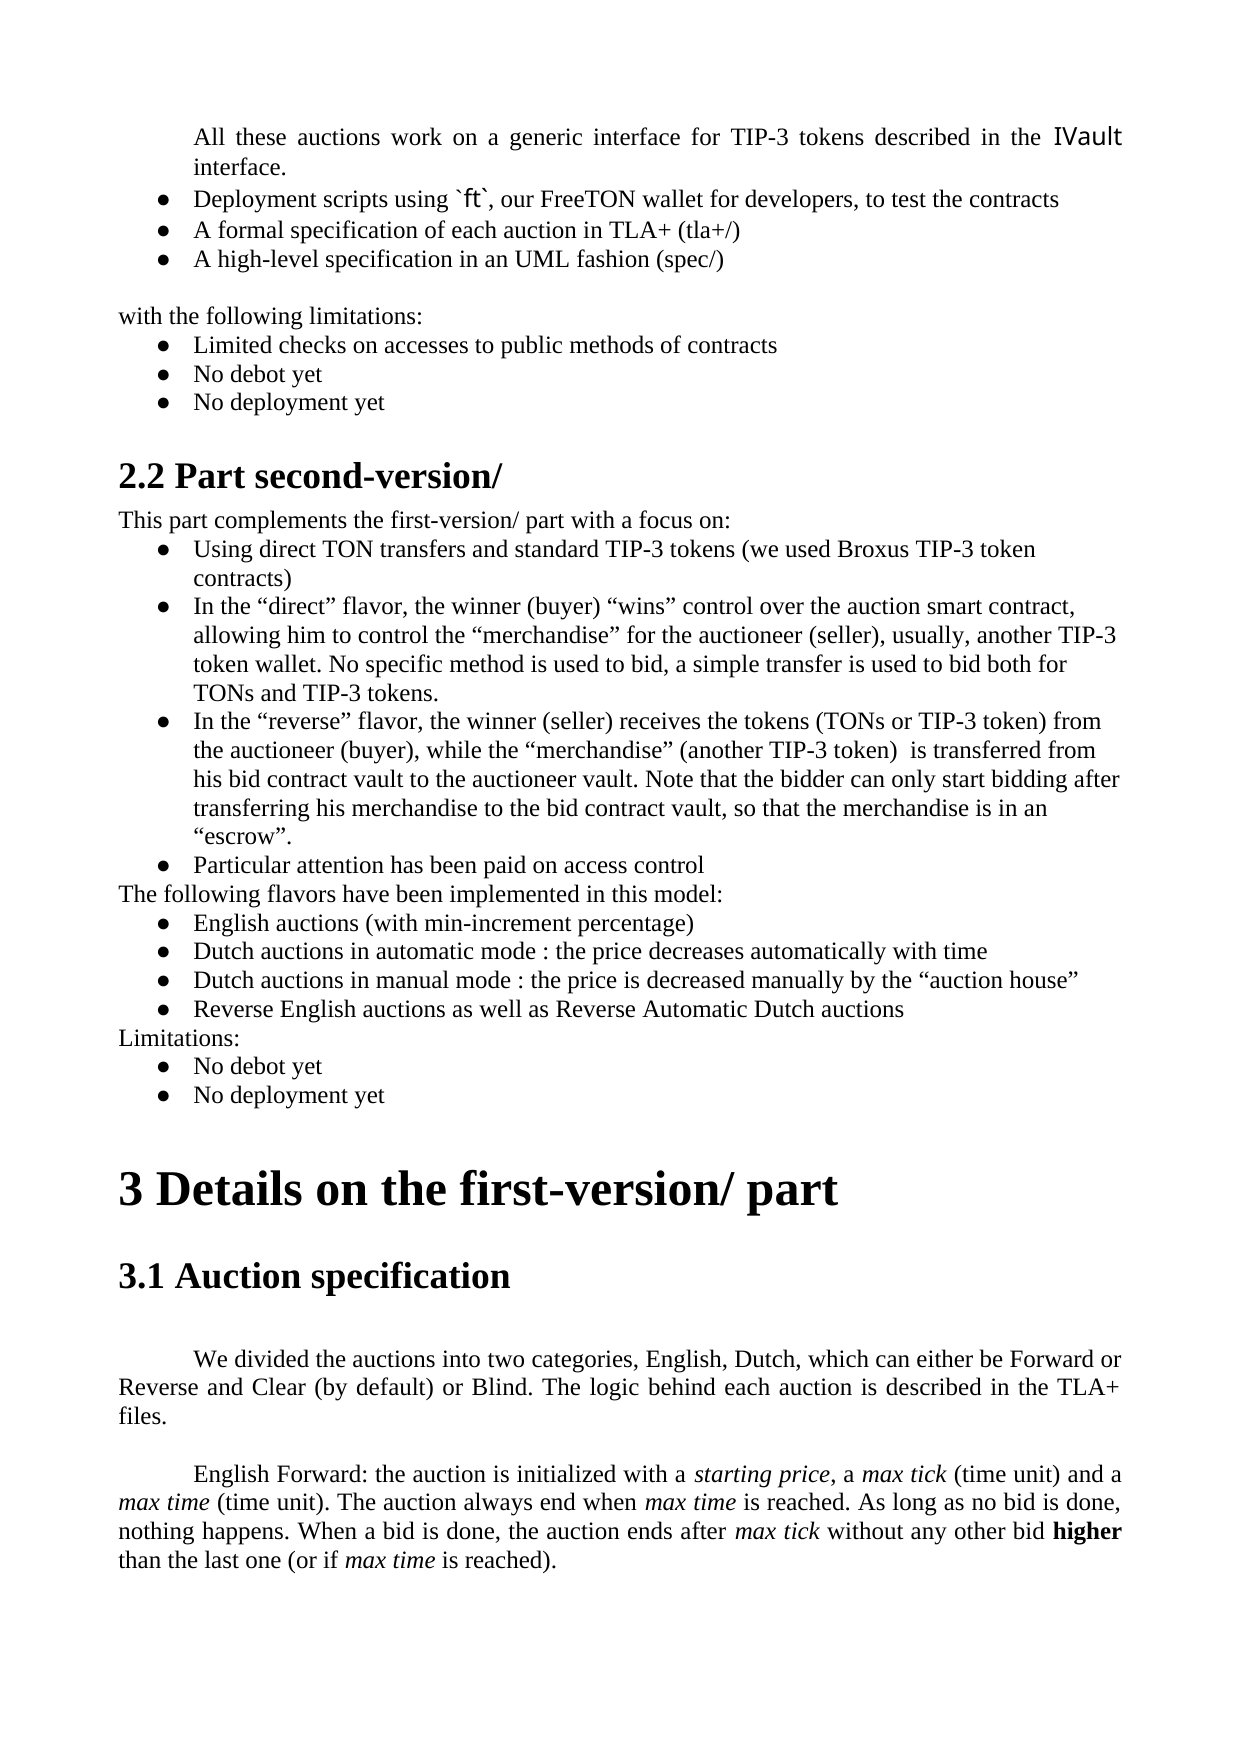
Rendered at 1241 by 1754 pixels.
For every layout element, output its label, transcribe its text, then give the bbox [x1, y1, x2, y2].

text We divided the auctions into two categories, English, Dutch, which can either be Forward or Reverse and Clear (by default) or Blind. The logic behind each auction is described in the TLA+ files. [118, 1344, 1122, 1430]
text The following flavors have been implemented in this model: [118, 879, 1122, 908]
list Reverse English auctions as well as Reverse Automatic Dutch auctions [156, 994, 1122, 1023]
list Dutch auctions in manual mode : the price is decreased manually by the “auction house” [156, 965, 1122, 994]
list Particular attention has been paid on access control [156, 850, 1122, 879]
list In the “reverse” flavor, the winner (seller) receives the tokens (TONs or TIP-3 token) from the auctioneer (buyer), while the “merchandise” (another TIP-3 token) is transferred from his bid contract vault to the auctioneer vault. Note that the bidder can only start bidding after transferring his merchandise to the bid contract vault, so that the merchandise is in an “escrow”. [156, 706, 1122, 850]
list No debot yet [156, 359, 1122, 387]
list Deployment scripts using `ft`, our FreeTON wallet for developers, to test the contracts [156, 181, 1122, 215]
list No debot yet [156, 1051, 1122, 1080]
subtitle 3.1 Auction specification [118, 1254, 1122, 1297]
list Using direct TON transfers and standard TIP-3 tokens (we used Broxus TIP-3 token contracts) [156, 534, 1122, 591]
list Limited checks on accesses to public methods of contracts [156, 330, 1122, 359]
text This part complements the first-version/ part with a focus on: [118, 505, 1122, 534]
text All these auctions work on a generic interface for TIP-3 tokens described in the IVault interface. [193, 118, 1122, 181]
list English Forward: the auction is initialized with a starting price, a max tick (time unit) and a max time (time unit). The auction always end when max time is reached. As long as no bid is done, nothing happens. When a bid is done, the auction ends after max tick without any other bid higher than the last one (or if max time is reached). [118, 1459, 1122, 1574]
list A high-level specification in an UML fashion (spec/) [156, 244, 1122, 272]
list English auctions (with min-increment percentage) [156, 908, 1122, 936]
text Limitations: [118, 1023, 1122, 1051]
list Dutch auctions in automatic mode : the price decreases automatically with time [156, 936, 1122, 965]
text with the following limitations: [118, 301, 1122, 330]
list In the “direct” flavor, the winner (buyer) “wins” control over the auction smart contract, allowing him to control the “merchandise” for the auctioneer (seller), usually, another TIP-3 token wallet. No specific method is used to bid, a simple transfer is used to bid both for TONs and TIP-3 tokens. [156, 591, 1122, 706]
list No deployment yet [156, 1080, 1122, 1109]
list No deployment yet [156, 387, 1122, 416]
subtitle 3 Details on the first-version/ part [118, 1159, 1122, 1216]
subtitle 2.2 Part second-version/ [118, 454, 1122, 497]
list A formal specification of each auction in TLA+ (tla+/) [156, 215, 1122, 244]
